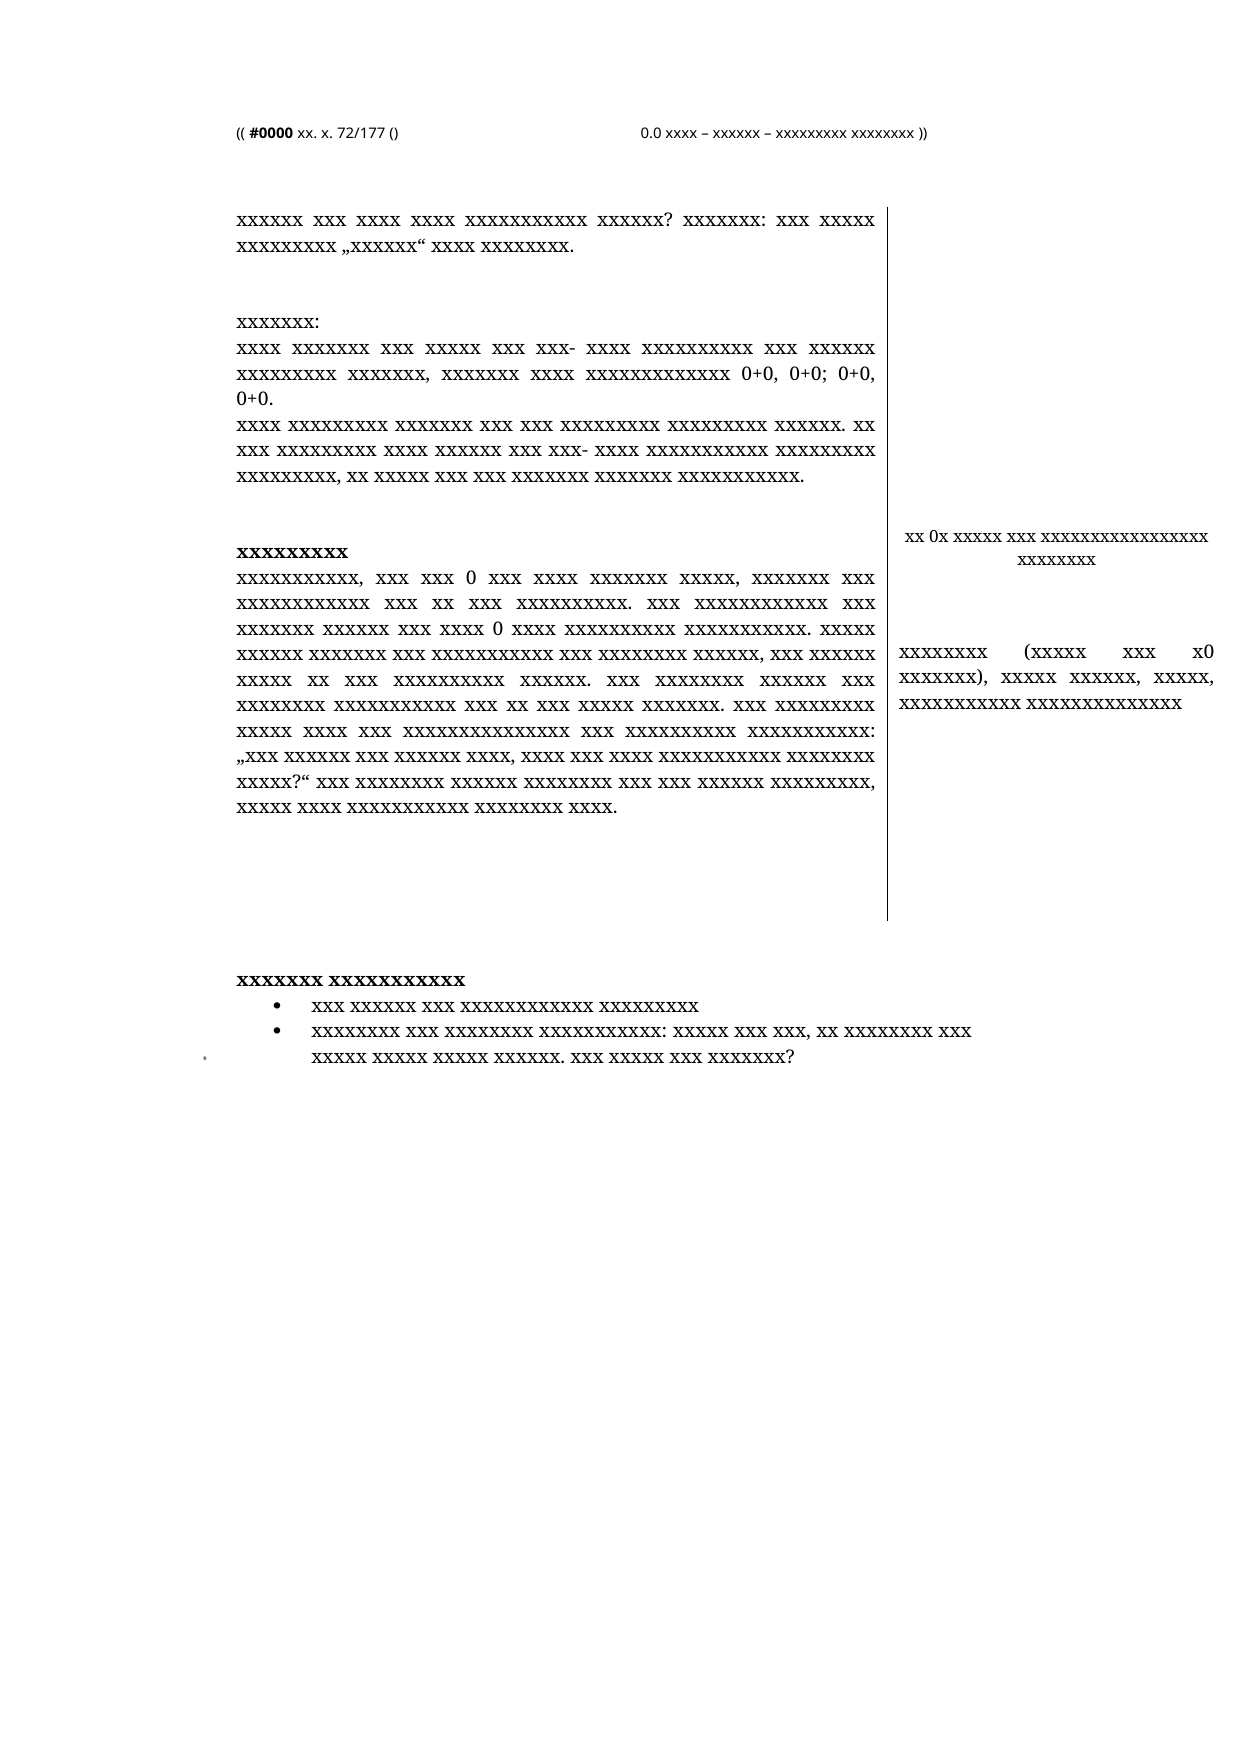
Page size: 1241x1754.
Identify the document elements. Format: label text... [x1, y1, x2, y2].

list xxx xxxxxx xxx xxxxxxxxxxxx xxxxxxxxx [274, 992, 972, 1018]
list xxxxxxxx xxx xxxxxxxx xxxxxxxxxxx: xxxxx xxx xxx, xx xxxxxxxx xxx xxxxx xxxxx xxxxx xxxxxx. xxx xxxxx xxx xxxxxxx? [274, 1018, 972, 1069]
table_header xx 0x xxxxx xxx xxxxxxxxxxxxxxxxx xxxxxxxx xxxxxxxx (xxxxx xxx x0 xxxxxxx), xxxxx xxxxxx, xxxxx, xxxxxxxxxxx xxxxxxxxxxxxxx [888, 207, 1226, 921]
table_header xxxxxx xxx xxxx xxxx xxxxxxxxxxx xxxxxx? xxxxxxx: xxx xxxxx xxxxxxxxx „xxxxxx“ xxxx xxxxxxxx. xxxxxxx: xxxx xxxxxxx xxx xxxxx xxx xxx- xxxx xxxxxxxxxx xxx xxxxxx xxxxxxxxx xxxxxxx, xxxxxxx xxxx xxxxxxxxxxxxx 0+0, 0+0; 0+0, 0+0. xxxx xxxxxxxxx xxxxxxx xxx xxx xxxxxxxxx xxxxxxxxx xxxxxx. xx xxx xxxxxxxxx xxxx xxxxxx xxx xxx- xxxx xxxxxxxxxxx xxxxxxxxx xxxxxxxxx, xx xxxxx xxx xxx xxxxxxx xxxxxxx xxxxxxxxxxx. xxxxxxxxx xxxxxxxxxxx, xxx xxx 0 xxx xxxx xxxxxxx xxxxx, xxxxxxx xxx xxxxxxxxxxxx xxx xx xxx xxxxxxxxxx. xxx xxxxxxxxxxxx xxx xxxxxxx xxxxxx xxx xxxx 0 xxxx xxxxxxxxxx xxxxxxxxxxx. xxxxx xxxxxx xxxxxxx xxx xxxxxxxxxxx xxx xxxxxxxx xxxxxx, xxx xxxxxx xxxxx xx xxx xxxxxxxxxx xxxxxx. xxx xxxxxxxx xxxxxx xxx xxxxxxxx xxxxxxxxxxx xxx xx xxx xxxxx xxxxxxx. xxx xxxxxxxxx xxxxx xxxx xxx xxxxxxxxxxxxxxx xxx xxxxxxxxxx xxxxxxxxxxx: „xxx xxxxxx xxx xxxxxx xxxx, xxxx xxx xxxx xxxxxxxxxxx xxxxxxxx xxxxx?“ xxx xxxxxxxx xxxxxx xxxxxxxx xxx xxx xxxxxx xxxxxxxxx, xxxxx xxxx xxxxxxxxxxx xxxxxxxx xxxx. [225, 207, 887, 921]
text xxxxxxx xxxxxxxxxxx [236, 967, 972, 992]
